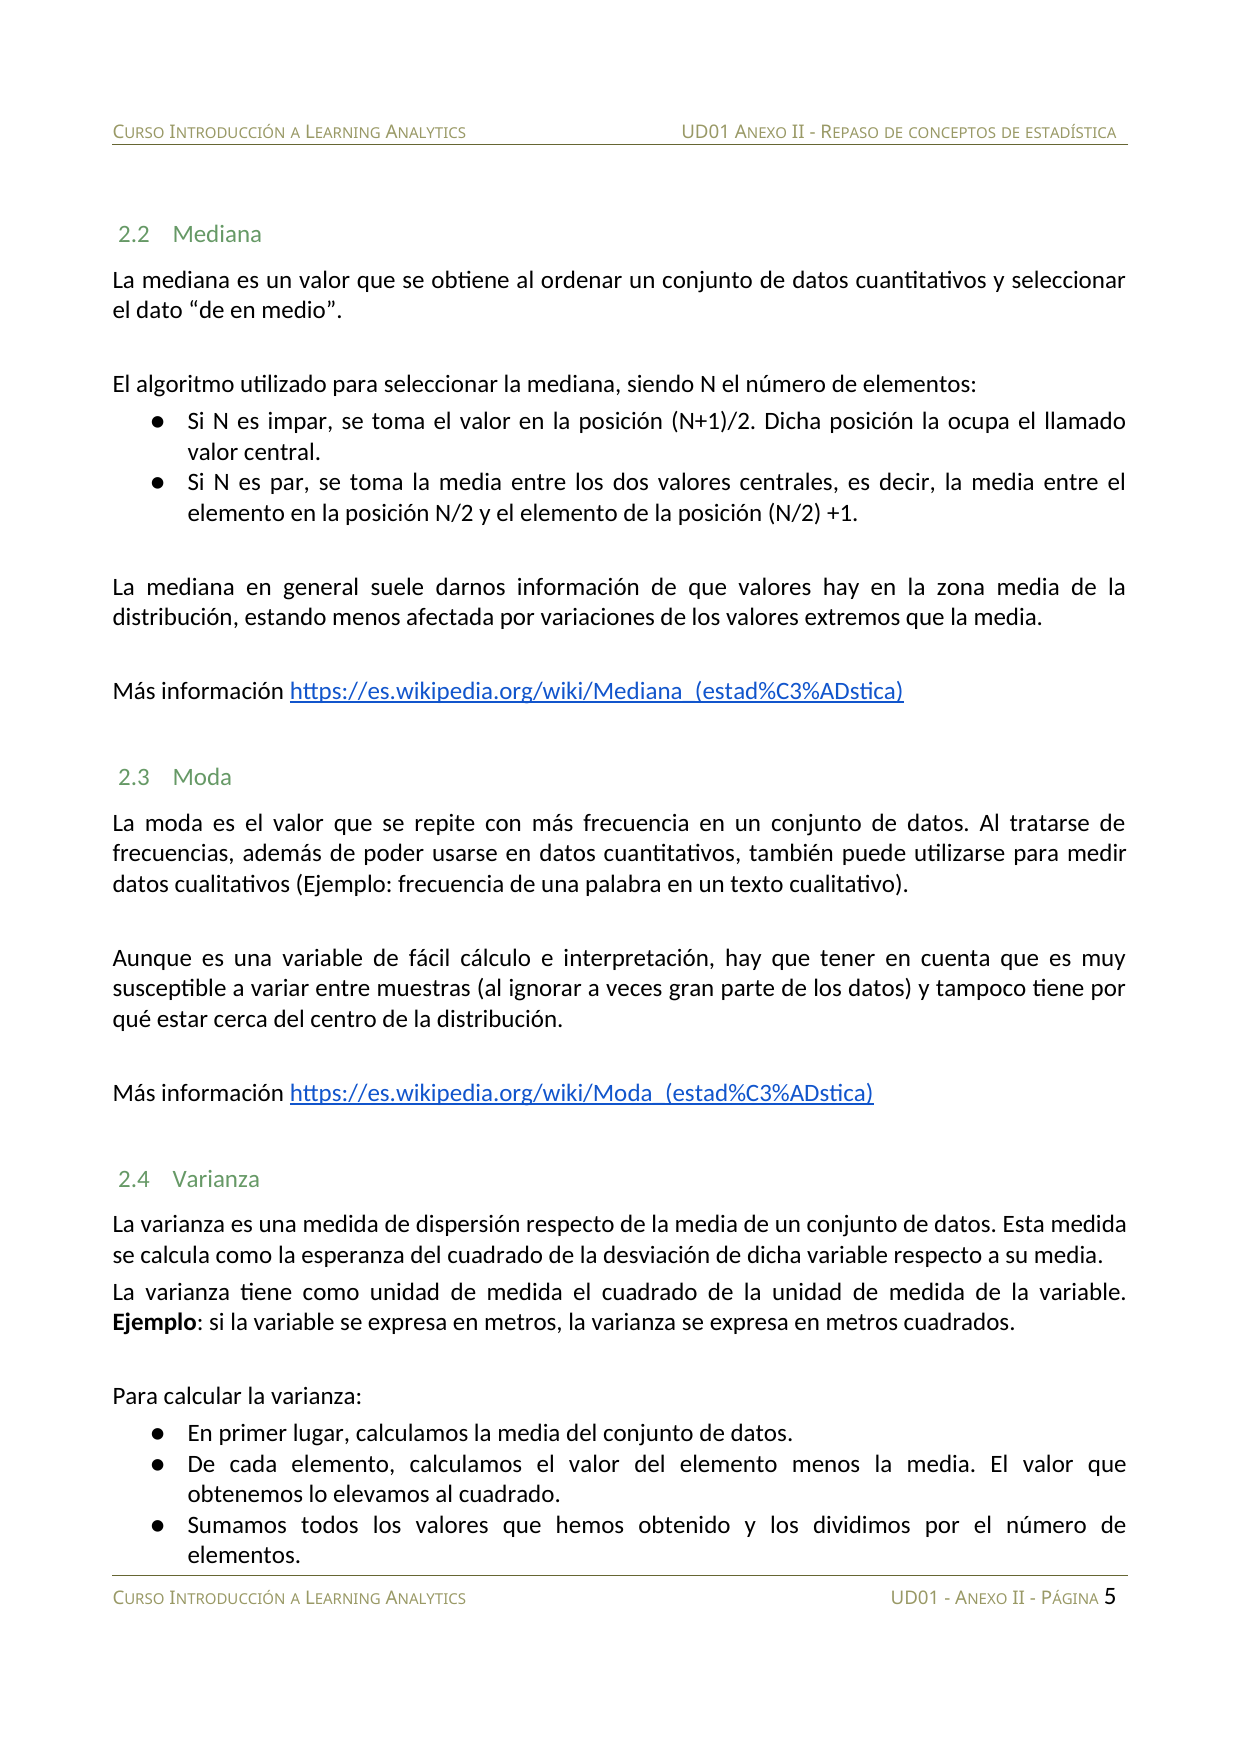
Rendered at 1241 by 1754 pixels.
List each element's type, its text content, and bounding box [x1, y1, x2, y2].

subtitle Moda [112, 762, 1128, 792]
text Más información https://es.wikipedia.org/wiki/Moda_(estad%C3%ADstica) [112, 1077, 1128, 1107]
text La varianza tiene como unidad de medida el cuadrado de la unidad de medida de la variable. Ejemplo: si la variable se expresa en metros, la varianza se expresa en metros cuadrados. [112, 1276, 1128, 1337]
text Aunque es una variable de fácil cálculo e interpretación, hay que tener en cuenta que es muy susceptible a variar entre muestras (al ignorar a veces gran parte de los datos) y tampoco tiene por qué estar cerca del centro de la distribución. [112, 942, 1128, 1033]
text El algoritmo utilizado para seleccionar la mediana, siendo N el número de elementos: [112, 368, 1128, 399]
text La mediana en general suele darnos información de que valores hay en la zona media de la distribución, estando menos afectada por variaciones de los valores extremos que la media. [112, 571, 1128, 632]
list Si N es par, se toma la media entre los dos valores centrales, es decir, la media entre el elemento en la posición N/2 y el elemento de la posición (N/2) +1. [150, 466, 1128, 527]
text La mediana es un valor que se obtiene al ordenar un conjunto de datos cuantitativos y seleccionar el dato “de en medio”. [112, 264, 1128, 325]
text La moda es el valor que se repite con más frecuencia en un conjunto de datos. Al tratarse de frecuencias, además de poder usarse en datos cuantitativos, también puede utilizarse para medir datos cualitativos (Ejemplo: frecuencia de una palabra en un texto cualitativo). [112, 807, 1128, 898]
text Para calcular la varianza: [112, 1381, 1128, 1411]
list De cada elemento, calculamos el valor del elemento menos la media. El valor que obtenemos lo elevamos al cuadrado. [150, 1448, 1128, 1509]
subtitle Mediana [112, 218, 1128, 249]
list Si N es impar, se toma el valor en la posición (N+1)/2. Dicha posición la ocupa el llamado valor central. [150, 405, 1128, 466]
text Más información https://es.wikipedia.org/wiki/Mediana_(estad%C3%ADstica) [112, 675, 1128, 706]
subtitle Varianza [112, 1163, 1128, 1194]
list En primer lugar, calculamos la media del conjunto de datos. [150, 1417, 1128, 1448]
list Sumamos todos los valores que hemos obtenido y los dividimos por el número de elementos. [150, 1509, 1128, 1570]
text La varianza es una medida de dispersión respecto de la media de un conjunto de datos. Esta medida se calcula como la esperanza del cuadrado de la desviación de dicha variable respecto a su media. [112, 1208, 1128, 1269]
